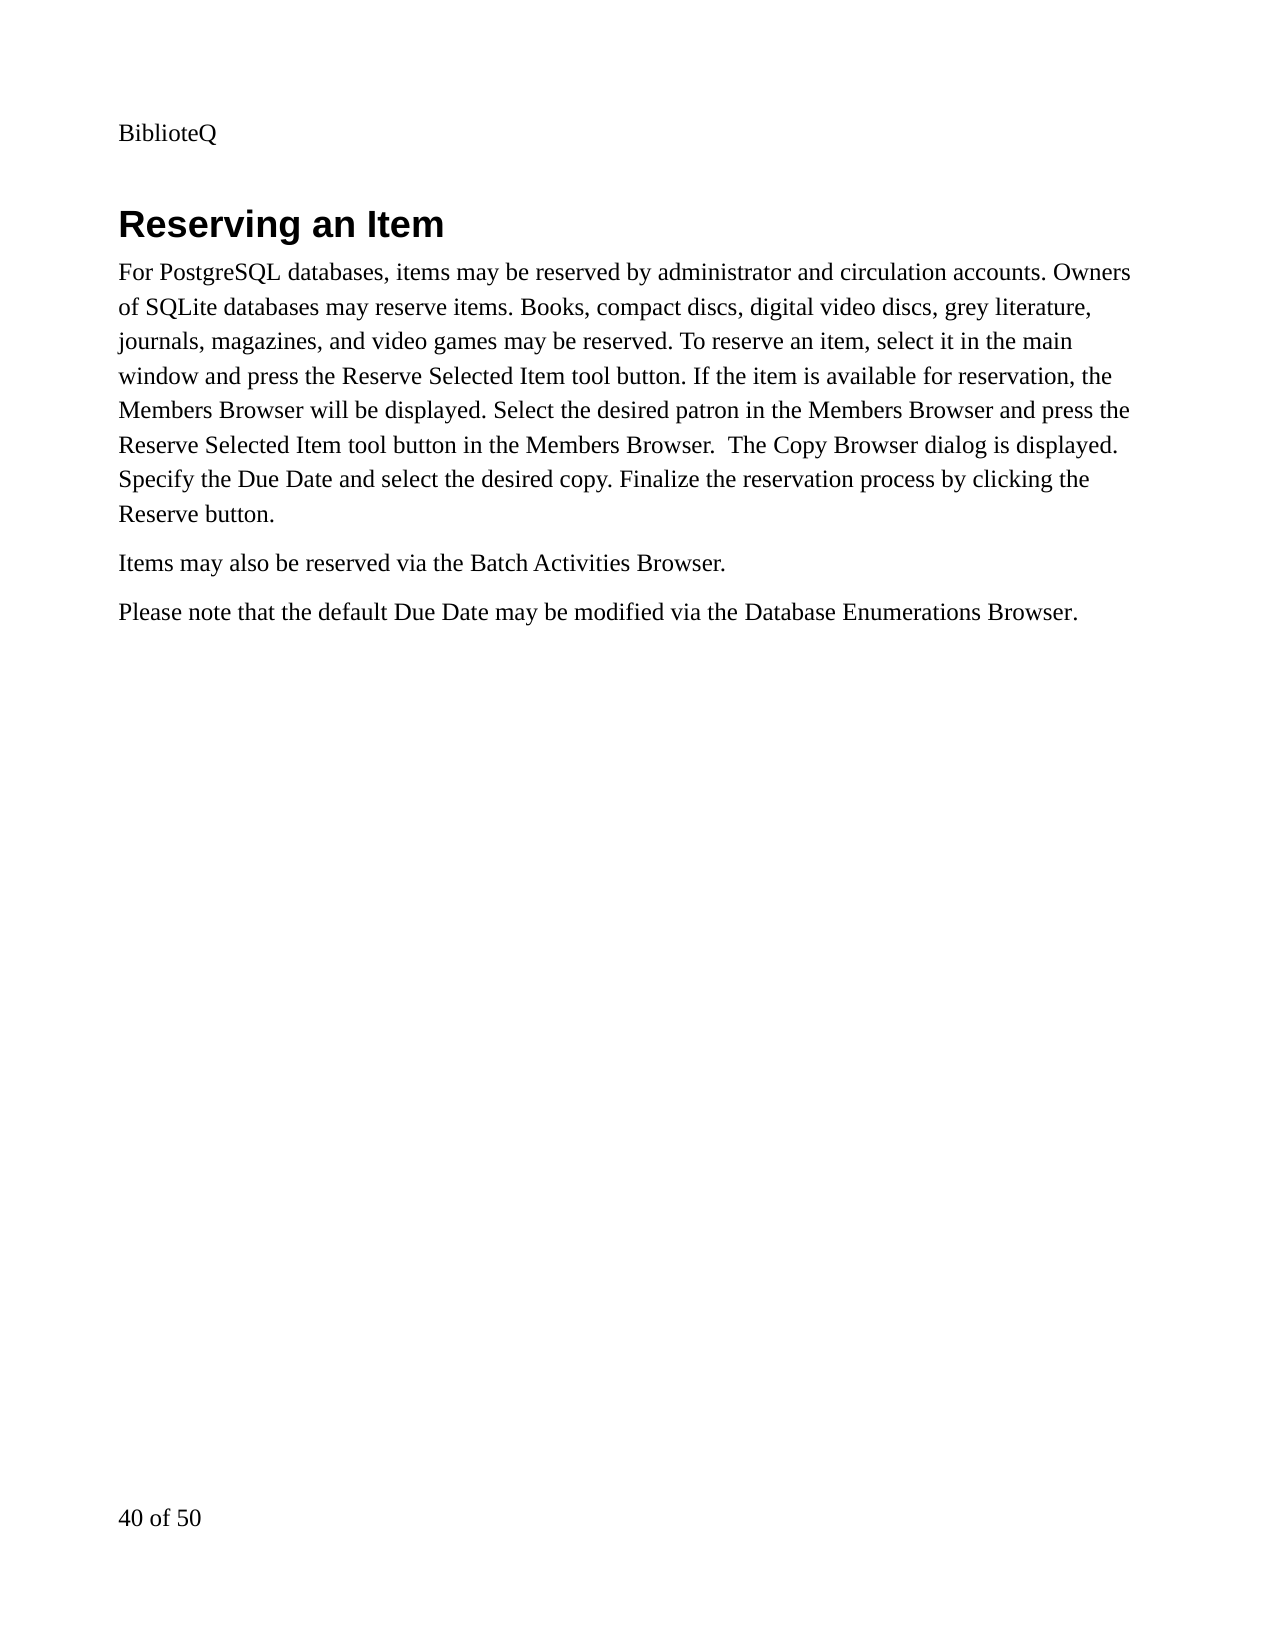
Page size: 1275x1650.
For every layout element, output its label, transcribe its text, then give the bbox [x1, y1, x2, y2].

text For PostgreSQL databases, items may be reserved by administrator and circulation accounts. Owners of SQLite databases may reserve items. Books, compact discs, digital video discs, grey literature, journals, magazines, and video games may be reserved. To reserve an item, select it in the main window and press the Reserve Selected Item tool button. If the item is available for reservation, the Members Browser will be displayed. Select the desired patron in the Members Browser and press the Reserve Selected Item tool button in the Members Browser. The Copy Browser dialog is displayed. Specify the Due Date and select the desired copy. Finalize the reservation process by clicking the Reserve button. [118, 257, 1157, 528]
text Items may also be reserved via the Batch Activities Browser. [118, 548, 1157, 577]
text Please note that the default Due Date may be modified via the Database Enumerations Browser. [118, 597, 1157, 626]
subtitle Reserving an Item [118, 201, 1157, 245]
